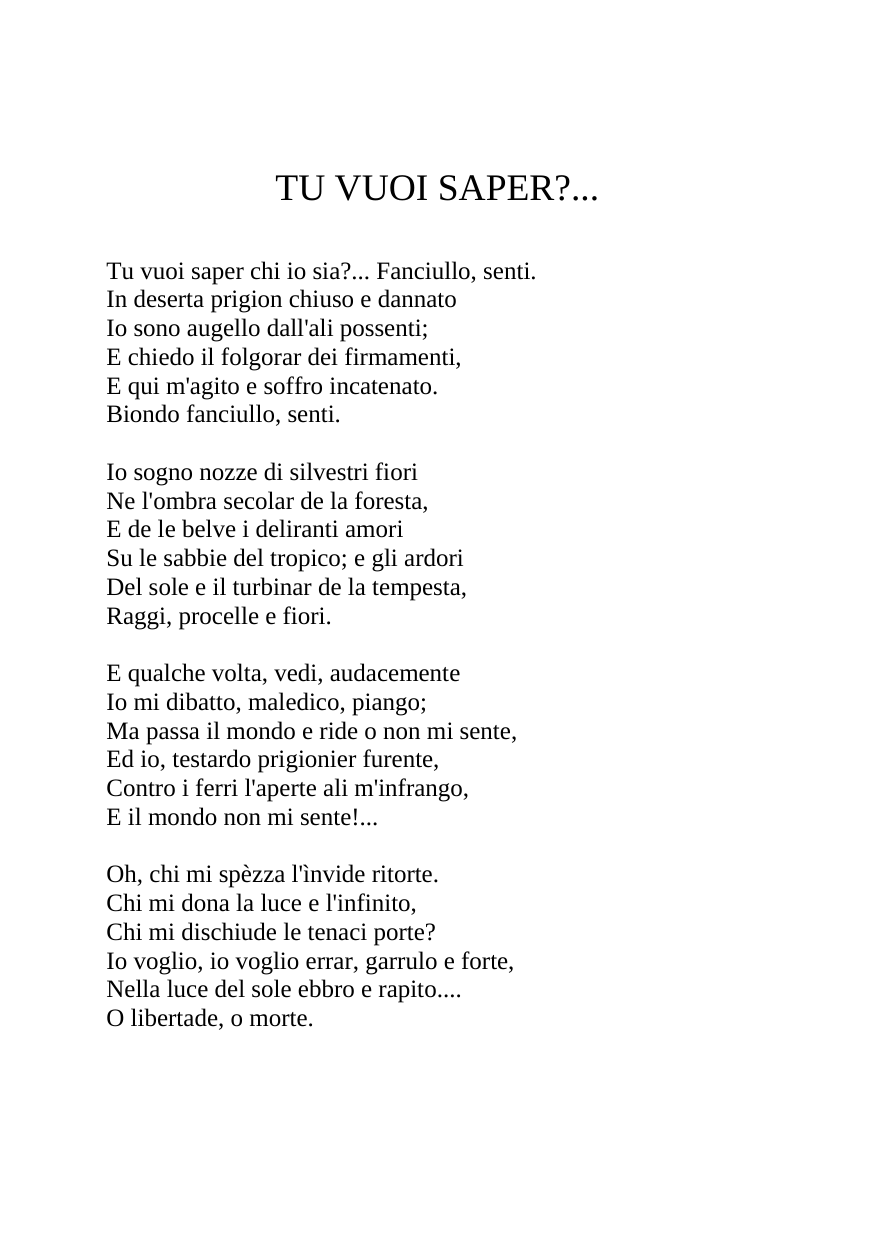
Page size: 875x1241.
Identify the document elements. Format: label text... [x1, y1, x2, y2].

text In deserta prigion chiuso e dannato [106, 284, 768, 313]
text Contro i ferri l'aperte ali m'infrango, [106, 773, 768, 802]
text Ne l'ombra secolar de la foresta, [106, 486, 768, 514]
text Biondo fanciullo, senti. [106, 399, 768, 428]
text Ed io, testardo prigionier furente, [106, 744, 768, 773]
text Raggi, procelle e fiori. [106, 601, 768, 629]
text Oh, chi mi spèzza l'ìnvide ritorte. [106, 859, 768, 888]
text E qui m'agito e soffro incatenato. [106, 371, 768, 399]
text E qualche volta, vedi, audacemente [106, 658, 768, 687]
text Io sogno nozze di silvestri fiori [106, 457, 768, 486]
text E il mondo non mi sente!... [106, 802, 768, 831]
text Io voglio, io voglio errar, garrulo e forte, [106, 946, 768, 974]
text Chi mi dona la luce e l'infinito, [106, 888, 768, 917]
text E de le belve i deliranti amori [106, 514, 768, 543]
text Io sono augello dall'ali possenti; [106, 313, 768, 342]
text Io mi dibatto, maledico, piango; [106, 687, 768, 716]
text E chiedo il folgorar dei firmamenti, [106, 342, 768, 371]
text Su le sabbie del tropico; e gli ardori [106, 543, 768, 572]
subtitle TU VUOI SAPER?... [106, 165, 768, 208]
text Chi mi dischiude le tenaci porte? [106, 917, 768, 946]
text Nella luce del sole ebbro e rapito.... [106, 974, 768, 1003]
text Tu vuoi saper chi io sia?... Fanciullo, senti. [106, 256, 768, 284]
text Ma passa il mondo e ride o non mi sente, [106, 716, 768, 744]
text O libertade, o morte. [106, 1003, 768, 1032]
text Del sole e il turbinar de la tempesta, [106, 572, 768, 601]
